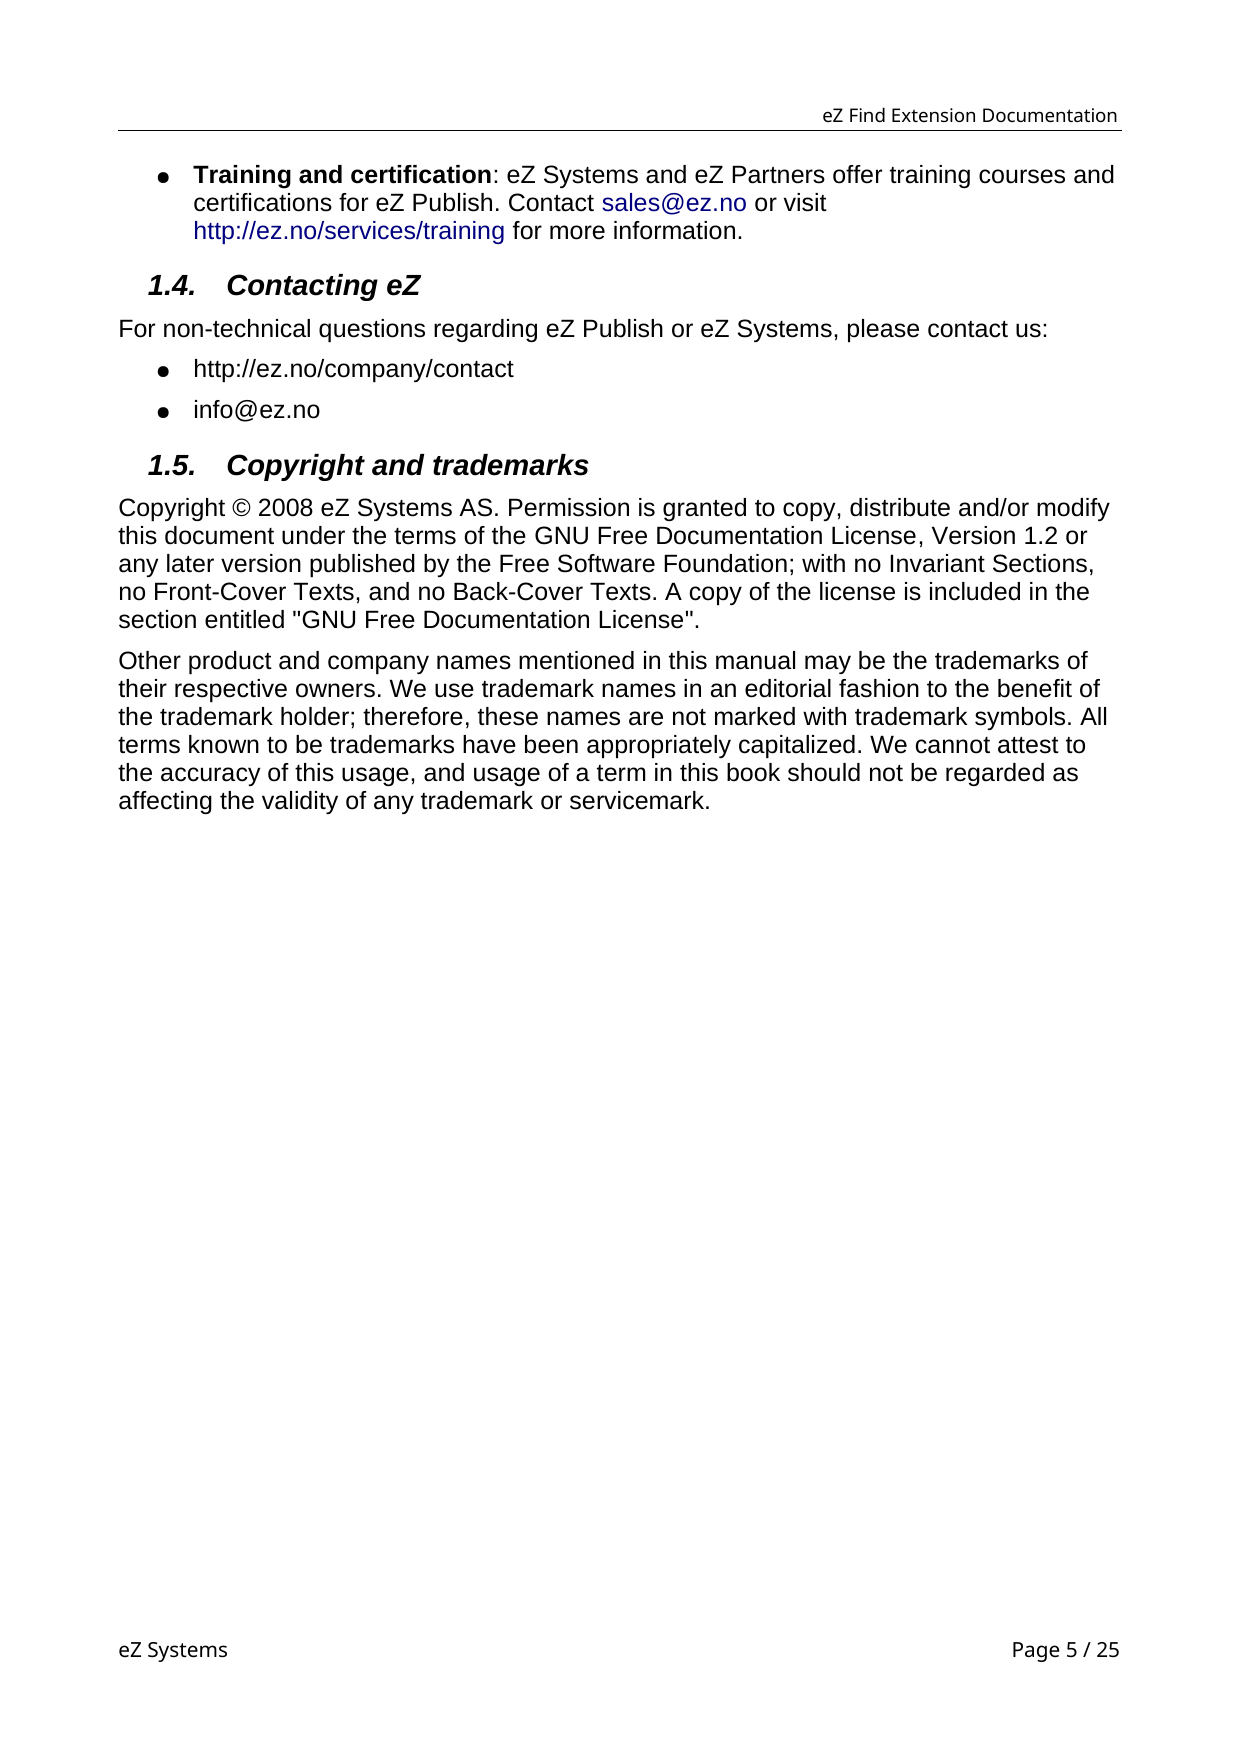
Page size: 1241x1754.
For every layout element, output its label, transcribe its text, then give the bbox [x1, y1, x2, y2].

list http://ez.no/company/contact [156, 355, 1122, 383]
text Other product and company names mentioned in this manual may be the trademarks of their respective owners. We use trademark names in an editorial fashion to the benefit of the trademark holder; therefore, these names are not marked with trademark symbols. All terms known to be trademarks have been appropriately capitalized. We cannot attest to the accuracy of this usage, and usage of a term in this book should not be regarded as affecting the validity of any trademark or servicemark. [118, 646, 1122, 814]
text For non-technical questions regarding eZ Publish or eZ Systems, please contact us: [118, 314, 1122, 343]
text Copyright © 2008 eZ Systems AS. Permission is granted to copy, distribute and/or modify this document under the terms of the GNU Free Documentation License, Version 1.2 or any later version published by the Free Software Foundation; with no Invariant Sections, no Front-Cover Texts, and no Back-Cover Texts. A copy of the license is included in the section entitled "GNU Free Documentation License". [118, 494, 1122, 634]
list info@ez.no [156, 396, 1122, 424]
list Training and certification: eZ Systems and eZ Partners offer training courses and certifications for eZ Publish. Contact sales@ez.no or visit http://ez.no/services/training for more information. [156, 160, 1122, 244]
subtitle Copyright and trademarks [148, 449, 1122, 481]
subtitle Contacting eZ [148, 269, 1122, 302]
